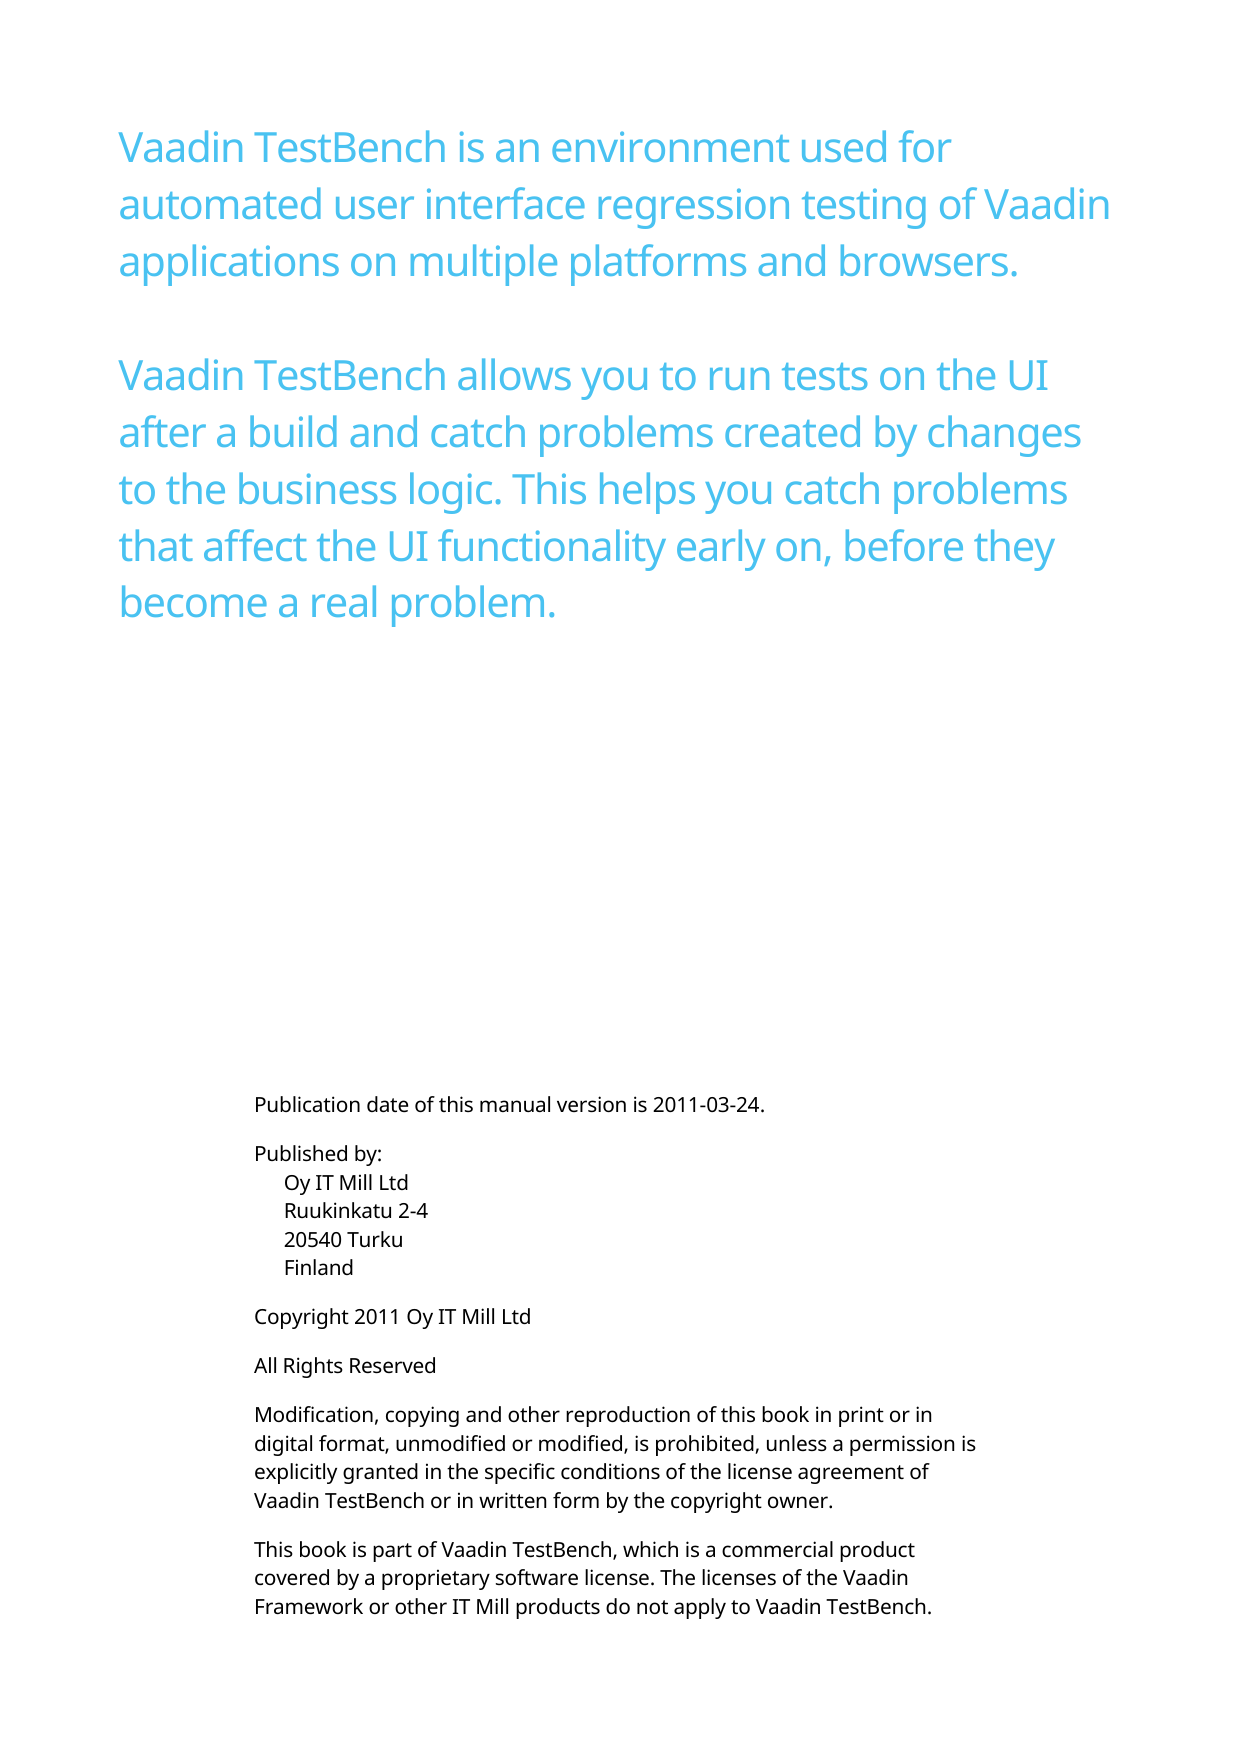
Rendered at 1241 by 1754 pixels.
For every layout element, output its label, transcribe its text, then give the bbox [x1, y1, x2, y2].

text Modification, copying and other reproduction of this book in print or in digital format, unmodified or modified, is prohibited, unless a permission is explicitly granted in the specific conditions of the license agreement of Vaadin TestBench or in written form by the copyright owner. [254, 1401, 986, 1514]
text Published by: Oy IT Mill Ltd Ruukinkatu 2-4 20540 Turku Finland [254, 1139, 986, 1282]
text This book is part of Vaadin TestBench, which is a commercial product covered by a proprietary software license. The licenses of the Vaadin Framework or other IT Mill products do not apply to Vaadin TestBench. [254, 1535, 986, 1620]
text Vaadin TestBench is an environment used for automated user interface regression testing of Vaadin applications on multiple platforms and browsers. [118, 118, 1122, 288]
text Vaadin TestBench allows you to run tests on the UI after a build and catch problems created by changes to the business logic. This helps you catch problems that affect the UI functionality early on, before they become a real problem. [118, 346, 1122, 630]
text All Rights Reserved [254, 1351, 986, 1380]
text Publication date of this manual version is 2011-03-24. [254, 1091, 986, 1119]
text Copyright 2011 Oy IT Mill Ltd [254, 1302, 986, 1331]
